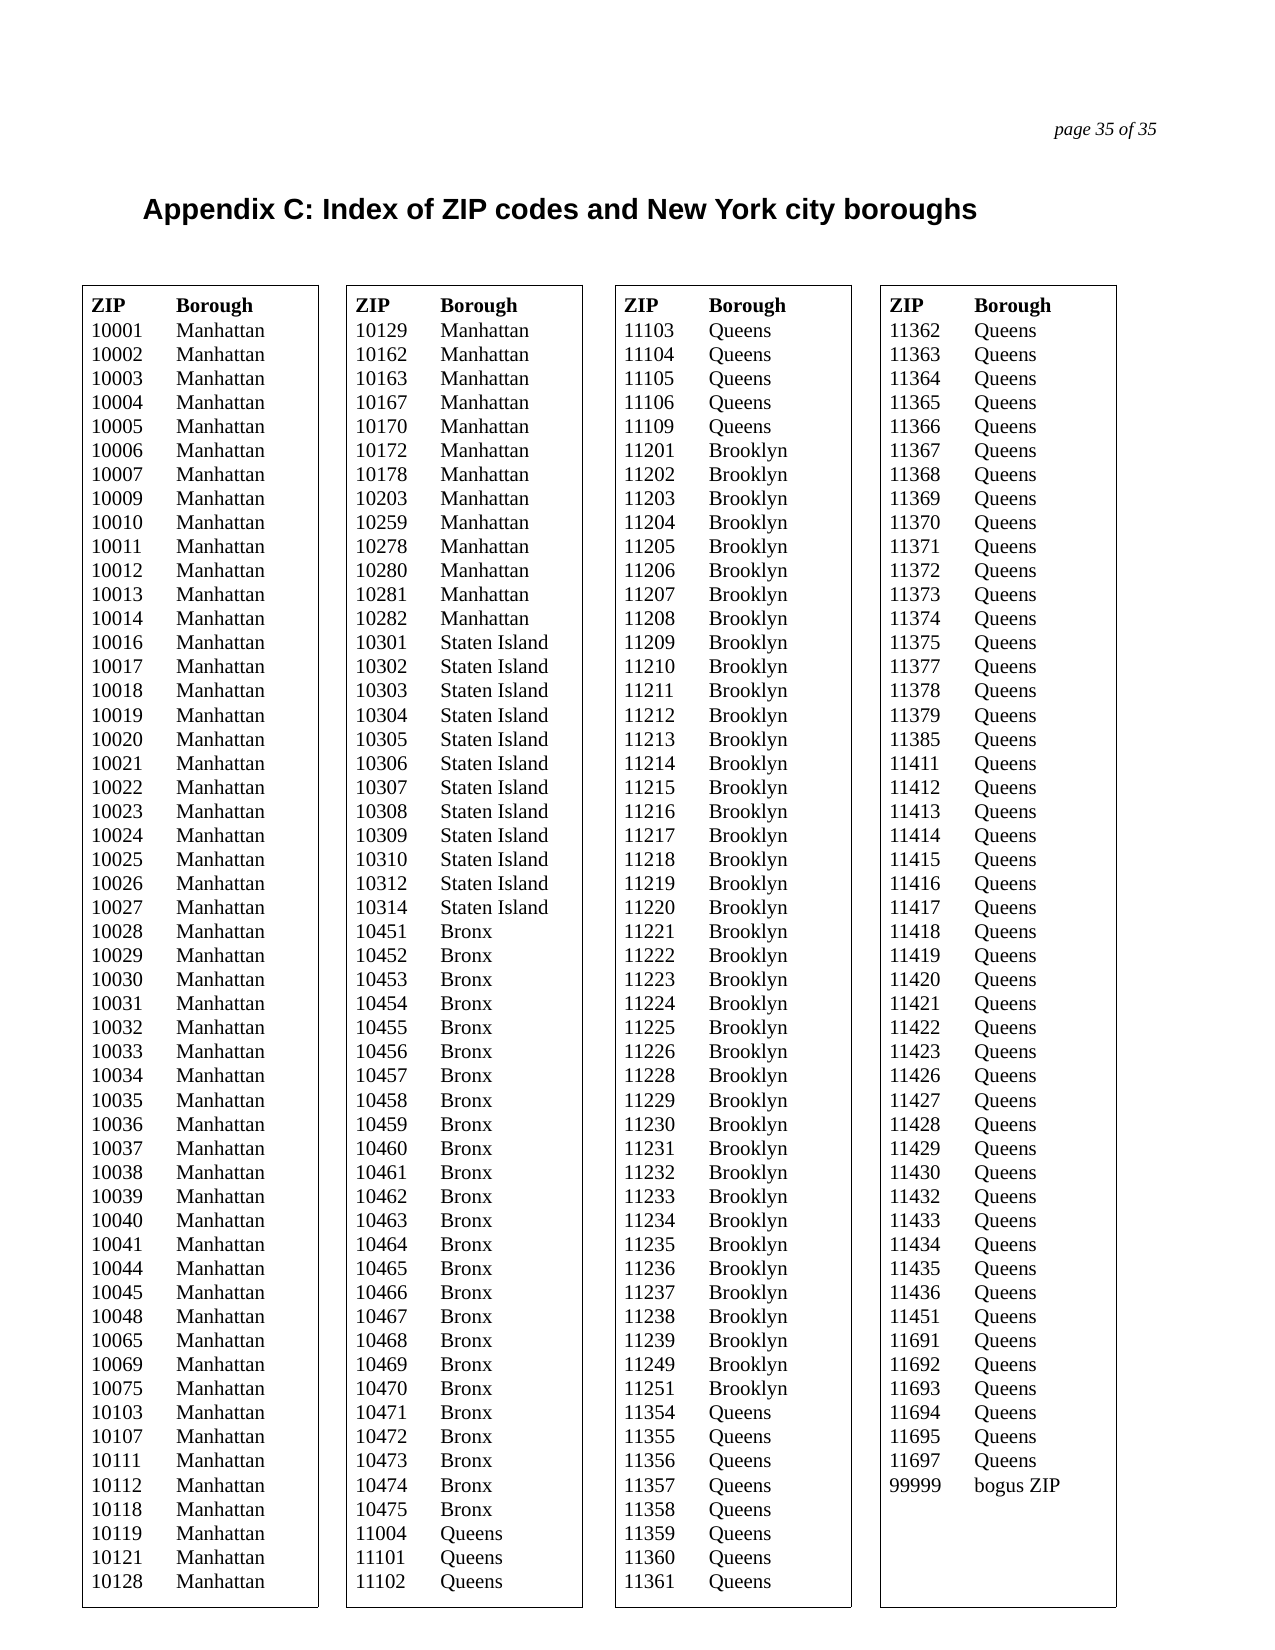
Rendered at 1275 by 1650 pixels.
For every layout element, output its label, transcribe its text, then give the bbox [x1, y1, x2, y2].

text 10029 Manhattan [91, 943, 309, 967]
text 10467 Bronx [355, 1304, 573, 1328]
text 11214 Brooklyn [624, 751, 842, 775]
text 10453 Bronx [355, 967, 573, 991]
text 11229 Brooklyn [624, 1087, 842, 1112]
text 11366 Queens [889, 414, 1107, 438]
text 10278 Manhattan [355, 534, 573, 558]
text 11357 Queens [624, 1472, 842, 1497]
text 10039 Manhattan [91, 1184, 309, 1208]
text 11373 Queens [889, 582, 1107, 606]
text 10026 Manhattan [91, 871, 309, 895]
text 10025 Manhattan [91, 847, 309, 871]
text 10012 Manhattan [91, 558, 309, 582]
text 11354 Queens [624, 1400, 842, 1424]
text 11356 Queens [624, 1448, 842, 1472]
text 10463 Bronx [355, 1208, 573, 1232]
text 11411 Queens [889, 751, 1107, 775]
text 10014 Manhattan [91, 606, 309, 630]
text 11206 Brooklyn [624, 558, 842, 582]
text 11232 Brooklyn [624, 1160, 842, 1184]
text 10128 Manhattan [91, 1569, 309, 1593]
text 10018 Manhattan [91, 678, 309, 702]
text 11370 Queens [889, 510, 1107, 534]
text 10172 Manhattan [355, 438, 573, 462]
text 10310 Staten Island [355, 847, 573, 871]
text 11208 Brooklyn [624, 606, 842, 630]
text 10454 Bronx [355, 991, 573, 1015]
text 10009 Manhattan [91, 486, 309, 510]
text 10301 Staten Island [355, 630, 573, 654]
text 11362 Queens [889, 317, 1107, 342]
text 10019 Manhattan [91, 702, 309, 727]
text 11369 Queens [889, 486, 1107, 510]
text 10024 Manhattan [91, 823, 309, 847]
text 11221 Brooklyn [624, 919, 842, 943]
text 11416 Queens [889, 871, 1107, 895]
text 11414 Queens [889, 823, 1107, 847]
text 11692 Queens [889, 1352, 1107, 1376]
text 11372 Queens [889, 558, 1107, 582]
text 10170 Manhattan [355, 414, 573, 438]
text 11419 Queens [889, 943, 1107, 967]
text 11371 Queens [889, 534, 1107, 558]
text 10455 Bronx [355, 1015, 573, 1039]
text 10167 Manhattan [355, 390, 573, 414]
text 11355 Queens [624, 1424, 842, 1448]
text 10069 Manhattan [91, 1352, 309, 1376]
text 10075 Manhattan [91, 1376, 309, 1400]
text 10471 Bronx [355, 1400, 573, 1424]
text 11249 Brooklyn [624, 1352, 842, 1376]
text 10464 Bronx [355, 1232, 573, 1256]
text 10001 Manhattan [91, 317, 309, 342]
text 10462 Bronx [355, 1184, 573, 1208]
text 10475 Bronx [355, 1497, 573, 1521]
text 11358 Queens [624, 1497, 842, 1521]
text 11217 Brooklyn [624, 823, 842, 847]
text 10028 Manhattan [91, 919, 309, 943]
text 11106 Queens [624, 390, 842, 414]
text 11239 Brooklyn [624, 1328, 842, 1352]
text 11694 Queens [889, 1400, 1107, 1424]
text 10308 Staten Island [355, 799, 573, 823]
text 11215 Brooklyn [624, 775, 842, 799]
text 11102 Queens [355, 1569, 573, 1593]
text 11219 Brooklyn [624, 871, 842, 895]
text 11451 Queens [889, 1304, 1107, 1328]
text 11368 Queens [889, 462, 1107, 486]
text 99999 bogus ZIP [889, 1472, 1107, 1497]
text 11224 Brooklyn [624, 991, 842, 1015]
text 10474 Bronx [355, 1472, 573, 1497]
text 11374 Queens [889, 606, 1107, 630]
text 11415 Queens [889, 847, 1107, 871]
text 10162 Manhattan [355, 342, 573, 366]
text 11207 Brooklyn [624, 582, 842, 606]
subtitle Appendix C: Index of ZIP codes and New York city boroughs [118, 192, 1157, 225]
text 11412 Queens [889, 775, 1107, 799]
text 11225 Brooklyn [624, 1015, 842, 1039]
text 11238 Brooklyn [624, 1304, 842, 1328]
text 10034 Manhattan [91, 1063, 309, 1087]
text 10023 Manhattan [91, 799, 309, 823]
text 10040 Manhattan [91, 1208, 309, 1232]
text 11211 Brooklyn [624, 678, 842, 702]
text 10118 Manhattan [91, 1497, 309, 1521]
text 11212 Brooklyn [624, 702, 842, 727]
text 11365 Queens [889, 390, 1107, 414]
text 11361 Queens [624, 1569, 842, 1593]
text 11105 Queens [624, 366, 842, 390]
text 10036 Manhattan [91, 1112, 309, 1136]
text 11428 Queens [889, 1112, 1107, 1136]
text 10035 Manhattan [91, 1087, 309, 1112]
text 11104 Queens [624, 342, 842, 366]
text ZIP Borough [889, 293, 1107, 317]
text 10281 Manhattan [355, 582, 573, 606]
text 10121 Manhattan [91, 1545, 309, 1569]
text 10458 Bronx [355, 1087, 573, 1112]
text ZIP Borough [624, 293, 842, 317]
text 10044 Manhattan [91, 1256, 309, 1280]
text 11426 Queens [889, 1063, 1107, 1087]
text 10303 Staten Island [355, 678, 573, 702]
text 11435 Queens [889, 1256, 1107, 1280]
text 10468 Bronx [355, 1328, 573, 1352]
text 10006 Manhattan [91, 438, 309, 462]
text 11695 Queens [889, 1424, 1107, 1448]
text 11235 Brooklyn [624, 1232, 842, 1256]
text 11436 Queens [889, 1280, 1107, 1304]
subtitle [83, 286, 318, 1607]
text 11359 Queens [624, 1521, 842, 1545]
text 10302 Staten Island [355, 654, 573, 678]
text 10107 Manhattan [91, 1424, 309, 1448]
text 11367 Queens [889, 438, 1107, 462]
text 10065 Manhattan [91, 1328, 309, 1352]
text 11213 Brooklyn [624, 727, 842, 751]
text 11423 Queens [889, 1039, 1107, 1063]
text 11421 Queens [889, 991, 1107, 1015]
text 11251 Brooklyn [624, 1376, 842, 1400]
text 11420 Queens [889, 967, 1107, 991]
text 10451 Bronx [355, 919, 573, 943]
text 11223 Brooklyn [624, 967, 842, 991]
text 11430 Queens [889, 1160, 1107, 1184]
text 11220 Brooklyn [624, 895, 842, 919]
text 11237 Brooklyn [624, 1280, 842, 1304]
text 10005 Manhattan [91, 414, 309, 438]
text 10002 Manhattan [91, 342, 309, 366]
text 10314 Staten Island [355, 895, 573, 919]
text 10045 Manhattan [91, 1280, 309, 1304]
subtitle [347, 286, 582, 1607]
text 11201 Brooklyn [624, 438, 842, 462]
text 11234 Brooklyn [624, 1208, 842, 1232]
text 11210 Brooklyn [624, 654, 842, 678]
text 10021 Manhattan [91, 751, 309, 775]
text 10111 Manhattan [91, 1448, 309, 1472]
text 10038 Manhattan [91, 1160, 309, 1184]
text 10312 Staten Island [355, 871, 573, 895]
text 11228 Brooklyn [624, 1063, 842, 1087]
text 11417 Queens [889, 895, 1107, 919]
text 11204 Brooklyn [624, 510, 842, 534]
text 10280 Manhattan [355, 558, 573, 582]
text 10007 Manhattan [91, 462, 309, 486]
text 11379 Queens [889, 702, 1107, 727]
text 11216 Brooklyn [624, 799, 842, 823]
text 10466 Bronx [355, 1280, 573, 1304]
text 10461 Bronx [355, 1160, 573, 1184]
subtitle [616, 286, 851, 1607]
text 11103 Queens [624, 317, 842, 342]
text 11364 Queens [889, 366, 1107, 390]
text 10041 Manhattan [91, 1232, 309, 1256]
text 11236 Brooklyn [624, 1256, 842, 1280]
text 10033 Manhattan [91, 1039, 309, 1063]
text 11691 Queens [889, 1328, 1107, 1352]
text 11427 Queens [889, 1087, 1107, 1112]
text 11231 Brooklyn [624, 1136, 842, 1160]
text 10178 Manhattan [355, 462, 573, 486]
text 10119 Manhattan [91, 1521, 309, 1545]
text 10037 Manhattan [91, 1136, 309, 1160]
text 10022 Manhattan [91, 775, 309, 799]
text 10010 Manhattan [91, 510, 309, 534]
text 11203 Brooklyn [624, 486, 842, 510]
text 10032 Manhattan [91, 1015, 309, 1039]
text 11205 Brooklyn [624, 534, 842, 558]
text 10473 Bronx [355, 1448, 573, 1472]
text 11432 Queens [889, 1184, 1107, 1208]
text 10470 Bronx [355, 1376, 573, 1400]
text 10129 Manhattan [355, 317, 573, 342]
text 10013 Manhattan [91, 582, 309, 606]
text 10016 Manhattan [91, 630, 309, 654]
text 11233 Brooklyn [624, 1184, 842, 1208]
text 10003 Manhattan [91, 366, 309, 390]
text 10307 Staten Island [355, 775, 573, 799]
text 10030 Manhattan [91, 967, 309, 991]
text 11363 Queens [889, 342, 1107, 366]
text 10027 Manhattan [91, 895, 309, 919]
text 11109 Queens [624, 414, 842, 438]
text ZIP Borough [355, 293, 573, 317]
text 11422 Queens [889, 1015, 1107, 1039]
text 11202 Brooklyn [624, 462, 842, 486]
text 11226 Brooklyn [624, 1039, 842, 1063]
text 10305 Staten Island [355, 727, 573, 751]
text 10259 Manhattan [355, 510, 573, 534]
text 10004 Manhattan [91, 390, 309, 414]
text 11004 Queens [355, 1521, 573, 1545]
text 11360 Queens [624, 1545, 842, 1569]
text 10465 Bronx [355, 1256, 573, 1280]
text 11429 Queens [889, 1136, 1107, 1160]
text 10163 Manhattan [355, 366, 573, 390]
text 10309 Staten Island [355, 823, 573, 847]
text 10031 Manhattan [91, 991, 309, 1015]
text 10460 Bronx [355, 1136, 573, 1160]
text 11209 Brooklyn [624, 630, 842, 654]
text 10203 Manhattan [355, 486, 573, 510]
text 11101 Queens [355, 1545, 573, 1569]
subtitle [881, 286, 1116, 1607]
text ZIP Borough [91, 293, 309, 317]
text 10472 Bronx [355, 1424, 573, 1448]
text 11378 Queens [889, 678, 1107, 702]
text 11385 Queens [889, 727, 1107, 751]
text 11413 Queens [889, 799, 1107, 823]
text 11218 Brooklyn [624, 847, 842, 871]
text 10469 Bronx [355, 1352, 573, 1376]
text 11693 Queens [889, 1376, 1107, 1400]
text 11375 Queens [889, 630, 1107, 654]
text 10048 Manhattan [91, 1304, 309, 1328]
text 11434 Queens [889, 1232, 1107, 1256]
text 10011 Manhattan [91, 534, 309, 558]
text 10282 Manhattan [355, 606, 573, 630]
text 10017 Manhattan [91, 654, 309, 678]
text 11222 Brooklyn [624, 943, 842, 967]
text 10459 Bronx [355, 1112, 573, 1136]
text 10457 Bronx [355, 1063, 573, 1087]
text 10304 Staten Island [355, 702, 573, 727]
text 10306 Staten Island [355, 751, 573, 775]
text 11230 Brooklyn [624, 1112, 842, 1136]
text 10452 Bronx [355, 943, 573, 967]
text 10020 Manhattan [91, 727, 309, 751]
text 11418 Queens [889, 919, 1107, 943]
text 11433 Queens [889, 1208, 1107, 1232]
text 11377 Queens [889, 654, 1107, 678]
text 11697 Queens [889, 1448, 1107, 1472]
text 10103 Manhattan [91, 1400, 309, 1424]
text 10112 Manhattan [91, 1472, 309, 1497]
text 10456 Bronx [355, 1039, 573, 1063]
